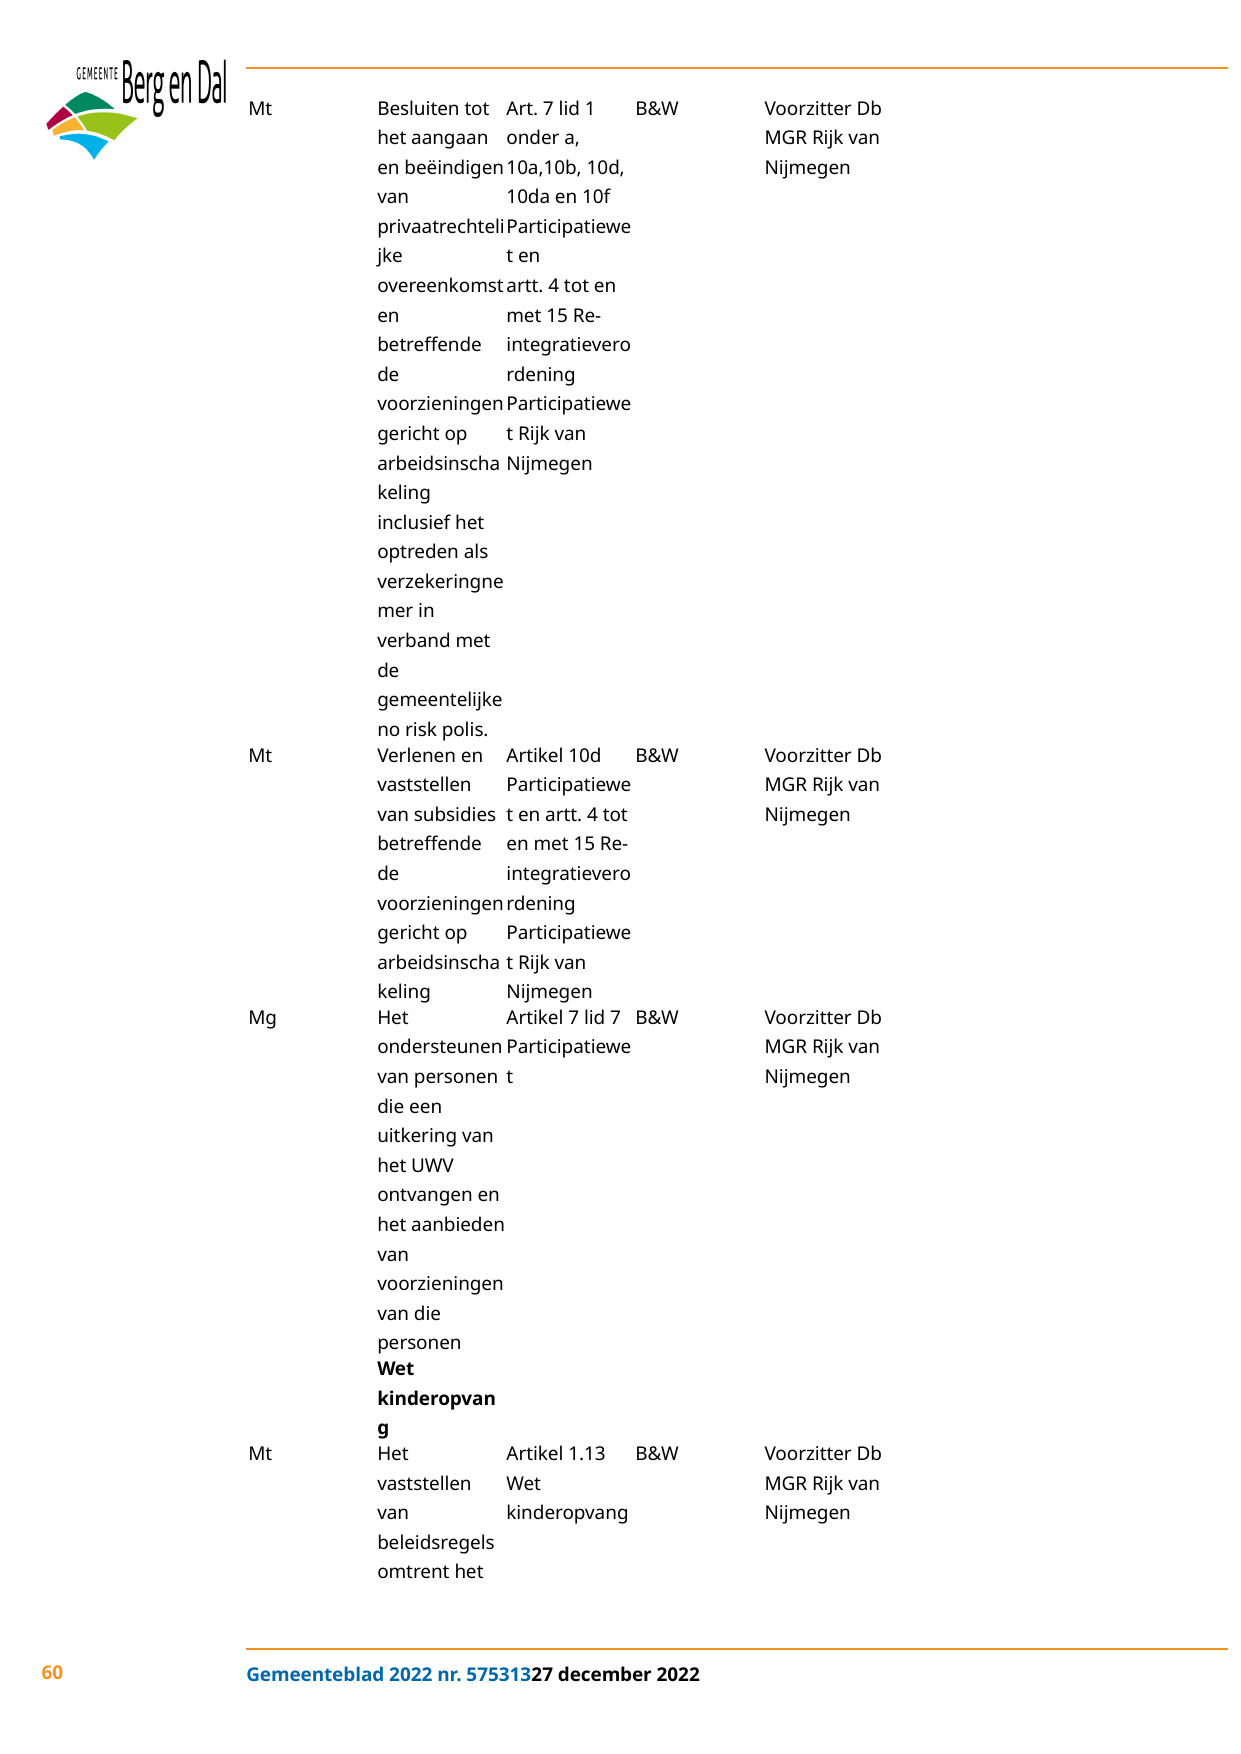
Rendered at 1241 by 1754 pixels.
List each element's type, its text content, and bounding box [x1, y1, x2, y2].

table_cell [1023, 95, 1152, 742]
table_cell B&W [635, 95, 764, 742]
table_cell [635, 1355, 764, 1440]
table_cell B&W [635, 1440, 764, 1584]
table_cell [894, 95, 1022, 742]
table_cell [1023, 1355, 1152, 1440]
table_cell Voorzitter Db MGR Rijk van Nijmegen [764, 1440, 893, 1584]
table_cell Het ondersteunen van personen die een uitkering van het UWV ontvangen en het aanbieden van voorzieningen van die personen [377, 1004, 506, 1355]
table_cell Artikel 7 lid 7 Participatiewet [506, 1004, 635, 1355]
table_cell Art. 7 lid 1 onder a, 10a,10b, 10d, 10da en 10f Participatiewet en artt. 4 tot en met 15 Re- integratieverordening Participatiewet Rijk van Nijmegen [506, 95, 635, 742]
table_cell [1023, 1440, 1152, 1584]
table_cell Mt [248, 1440, 377, 1584]
table_cell Mt [248, 95, 377, 742]
table_cell Voorzitter Db MGR Rijk van Nijmegen [764, 742, 893, 1004]
table_cell [894, 1440, 1022, 1584]
table_cell Voorzitter Db MGR Rijk van Nijmegen [764, 95, 893, 742]
table_cell [894, 1355, 1022, 1440]
table_cell Voorzitter Db MGR Rijk van Nijmegen [764, 1004, 893, 1355]
picture [41, 47, 231, 172]
table_cell Wet kinderopvang [377, 1355, 506, 1440]
table_cell [506, 1355, 635, 1440]
table_cell [1023, 742, 1152, 1004]
table_cell Artikel 1.13 Wet kinderopvang [506, 1440, 635, 1584]
table_cell [894, 1004, 1022, 1355]
table_cell Artikel 10d Participatiewet en artt. 4 tot en met 15 Re- integratieverordening Participatiewet Rijk van Nijmegen [506, 742, 635, 1004]
table_cell Verlenen en vaststellen van subsidies betreffende de voorzieningen gericht op arbeidsinschakeling [377, 742, 506, 1004]
table_cell Besluiten tot het aangaan en beëindigen van privaatrechtelijke overeenkomsten betreffende de voorzieningen gericht op arbeidsinschakeling inclusief het optreden als verzekeringnemer in verband met de gemeentelijke no risk polis. [377, 95, 506, 742]
table_cell [764, 1355, 893, 1440]
table_cell Het vaststellen van beleidsregels omtrent het [377, 1440, 506, 1584]
table_cell [248, 1355, 377, 1440]
table_cell Mt [248, 742, 377, 1004]
table_cell Mg [248, 1004, 377, 1355]
table_cell [1023, 1004, 1152, 1355]
table_cell B&W [635, 742, 764, 1004]
table_cell [894, 742, 1022, 1004]
table_cell B&W [635, 1004, 764, 1355]
